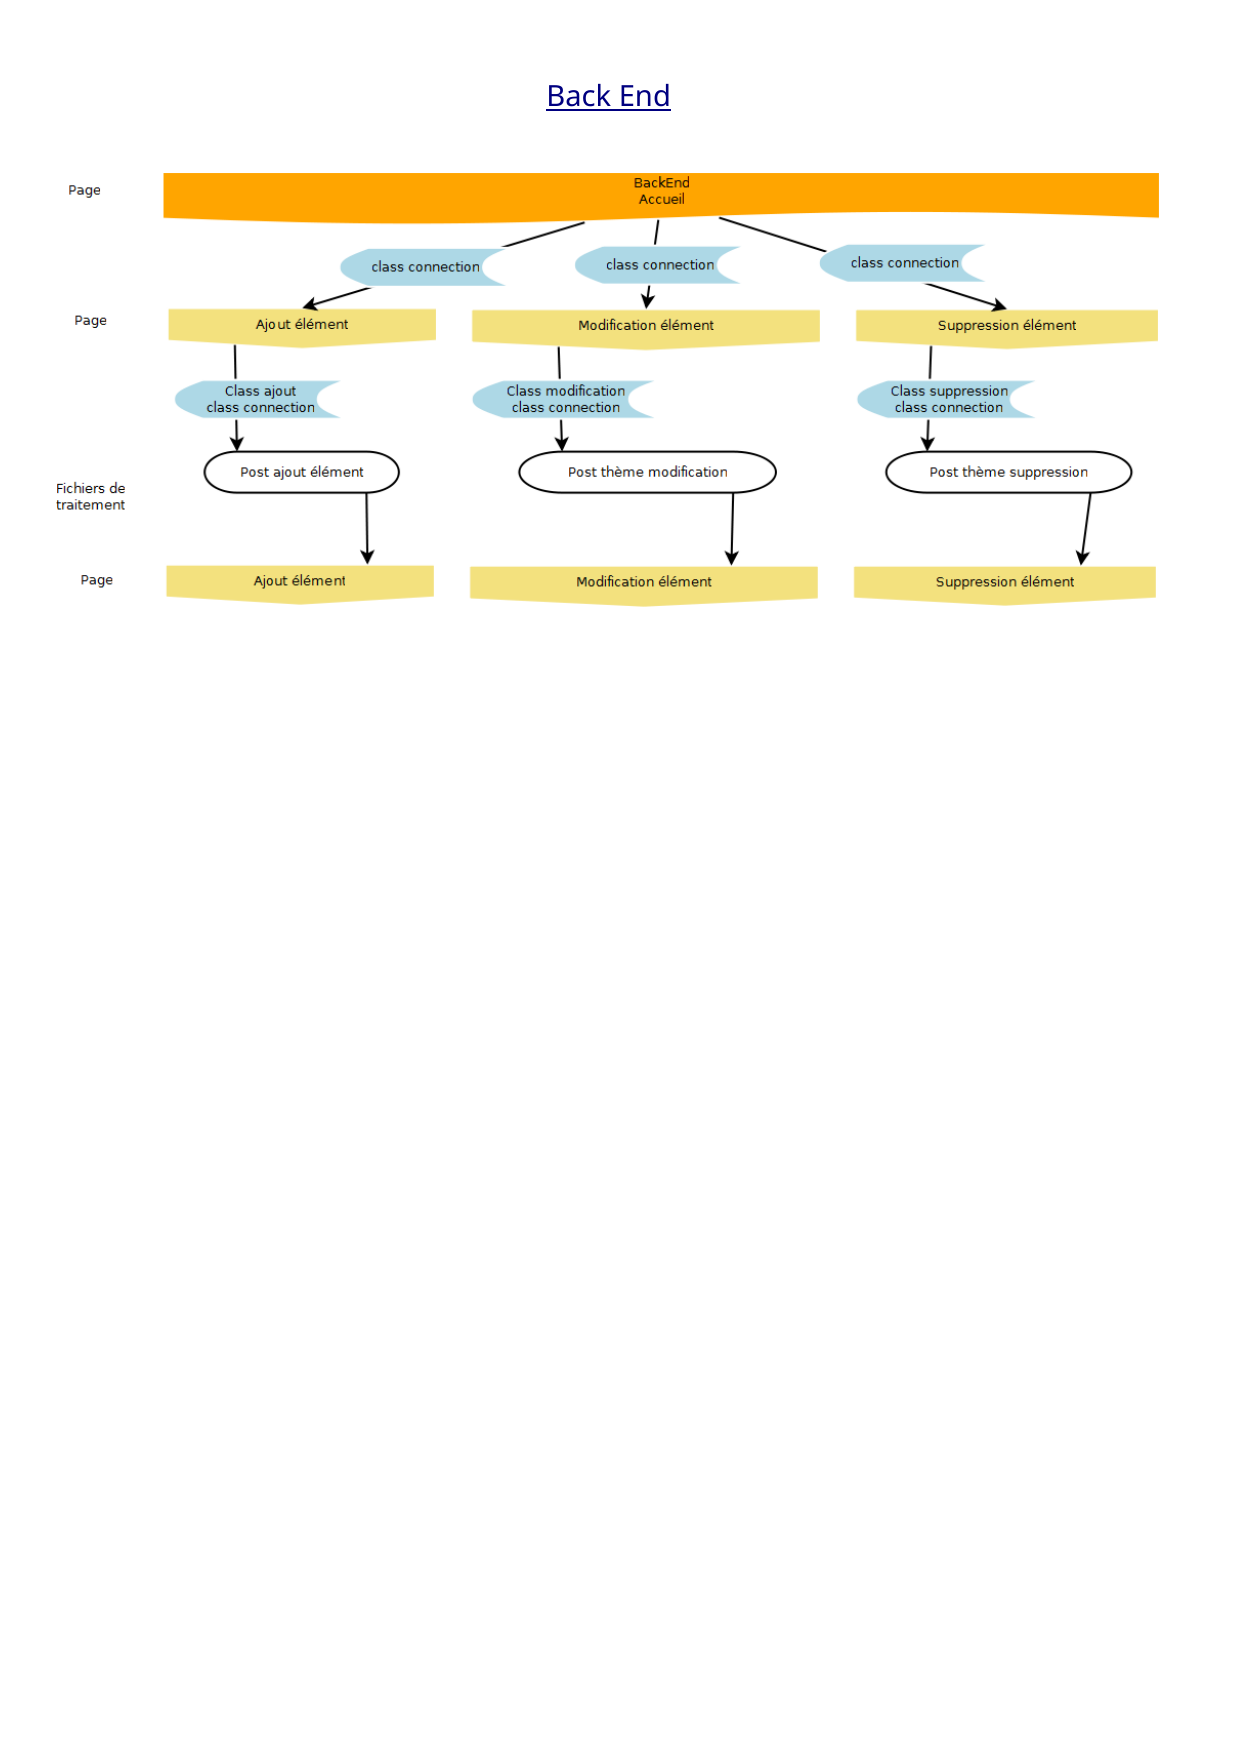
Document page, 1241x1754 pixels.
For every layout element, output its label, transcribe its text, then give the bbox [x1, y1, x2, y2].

text Back End [56, 75, 1161, 115]
picture [56, 171, 1161, 608]
